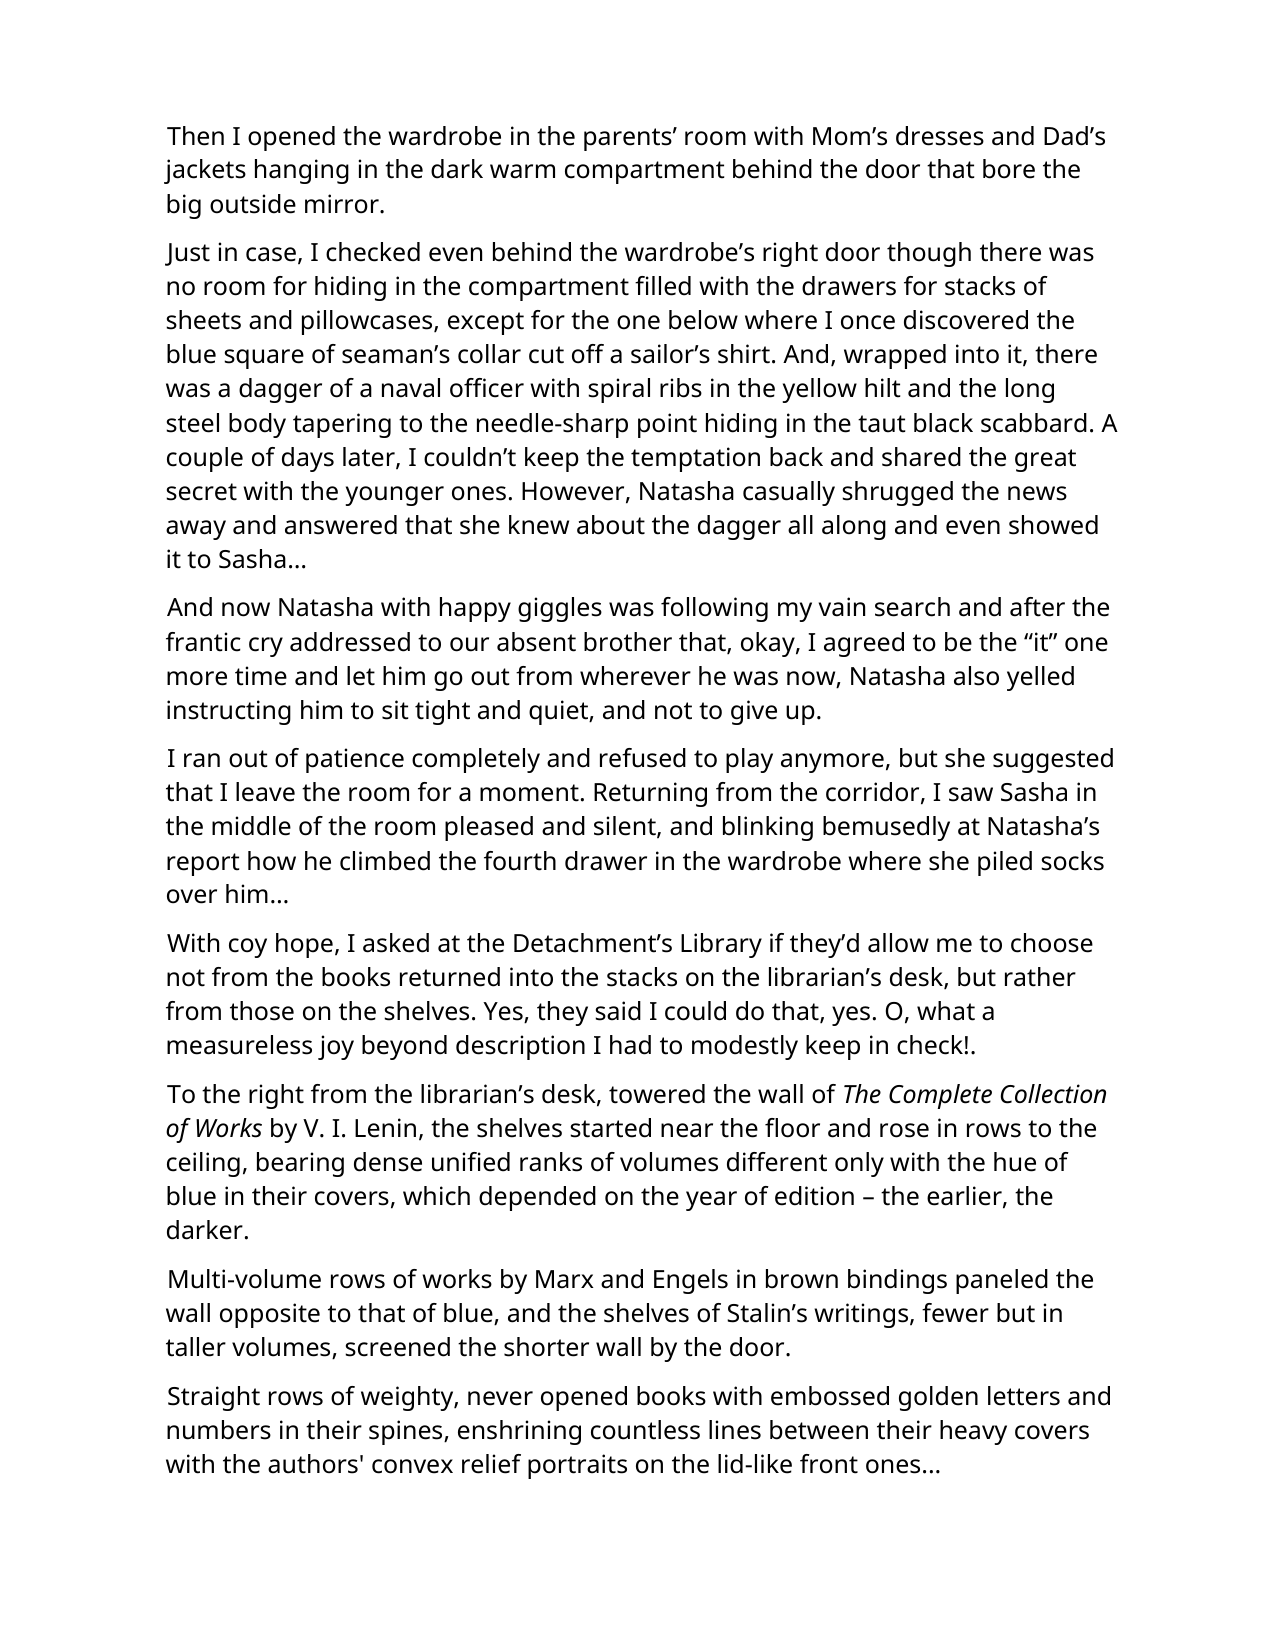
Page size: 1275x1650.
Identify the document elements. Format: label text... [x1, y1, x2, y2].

text Then I opened the wardrobe in the parents’ room with Mom’s dresses and Dad’s jackets hanging in the dark warm compartment behind the door that bore the big outside mirror. [165, 118, 1118, 220]
text And now Natasha with happy giggles was following my vain search and after the frantic cry addressed to our absent brother that, okay, I agreed to be the “it” one more time and let him go out from wherever he was now, Natasha also yelled instructing him to sit tight and quiet, and not to give up. [165, 590, 1118, 726]
text Straight rows of weighty, never opened books with embossed golden letters and numbers in their spines, enshrining countless lines between their heavy covers with the authors' convex relief portraits on the lid-like front ones... [165, 1378, 1118, 1481]
text With coy hope, I asked at the Detachment’s Library if they’d allow me to choose not from the books returned into the stacks on the librarian’s desk, but rather from those on the shelves. Yes, they said I could do that, yes. O, what a measureless joy beyond description I had to modestly keep in check!. [165, 926, 1118, 1062]
text Just in case, I checked even behind the wardrobe’s right door though there was no room for hiding in the compartment filled with the drawers for stacks of sheets and pillowcases, except for the one below where I once discovered the blue square of seaman’s collar cut off a sailor’s shirt. And, wrapped into it, there was a dagger of a naval officer with spiral ribs in the yellow hilt and the long steel body tapering to the needle-sharp point hiding in the taut black scabbard. A couple of days later, I couldn’t keep the temptation back and shared the great secret with the younger ones. However, Natasha casually shrugged the news away and answered that she knew about the dagger all along and even showed it to Sasha… [165, 235, 1118, 576]
text I ran out of patience completely and refused to play anymore, but she suggested that I leave the room for a moment. Returning from the corridor, I saw Sasha in the middle of the room pleased and silent, and blinking bemusedly at Natasha’s report how he climbed the fourth drawer in the wardrobe where she piled socks over him… [165, 741, 1118, 911]
text Multi-volume rows of works by Marx and Engels in brown bindings paneled the wall opposite to that of blue, and the shelves of Stalin’s writings, fewer but in taller volumes, screened the shorter wall by the door. [165, 1262, 1118, 1364]
text To the right from the librarian’s desk, towered the wall of The Complete Collection of Works by V. I. Lenin, the shelves started near the floor and rose in rows to the ceiling, bearing dense unified ranks of volumes different only with the hue of blue in their covers, which depended on the year of edition – the earlier, the darker. [165, 1077, 1118, 1247]
